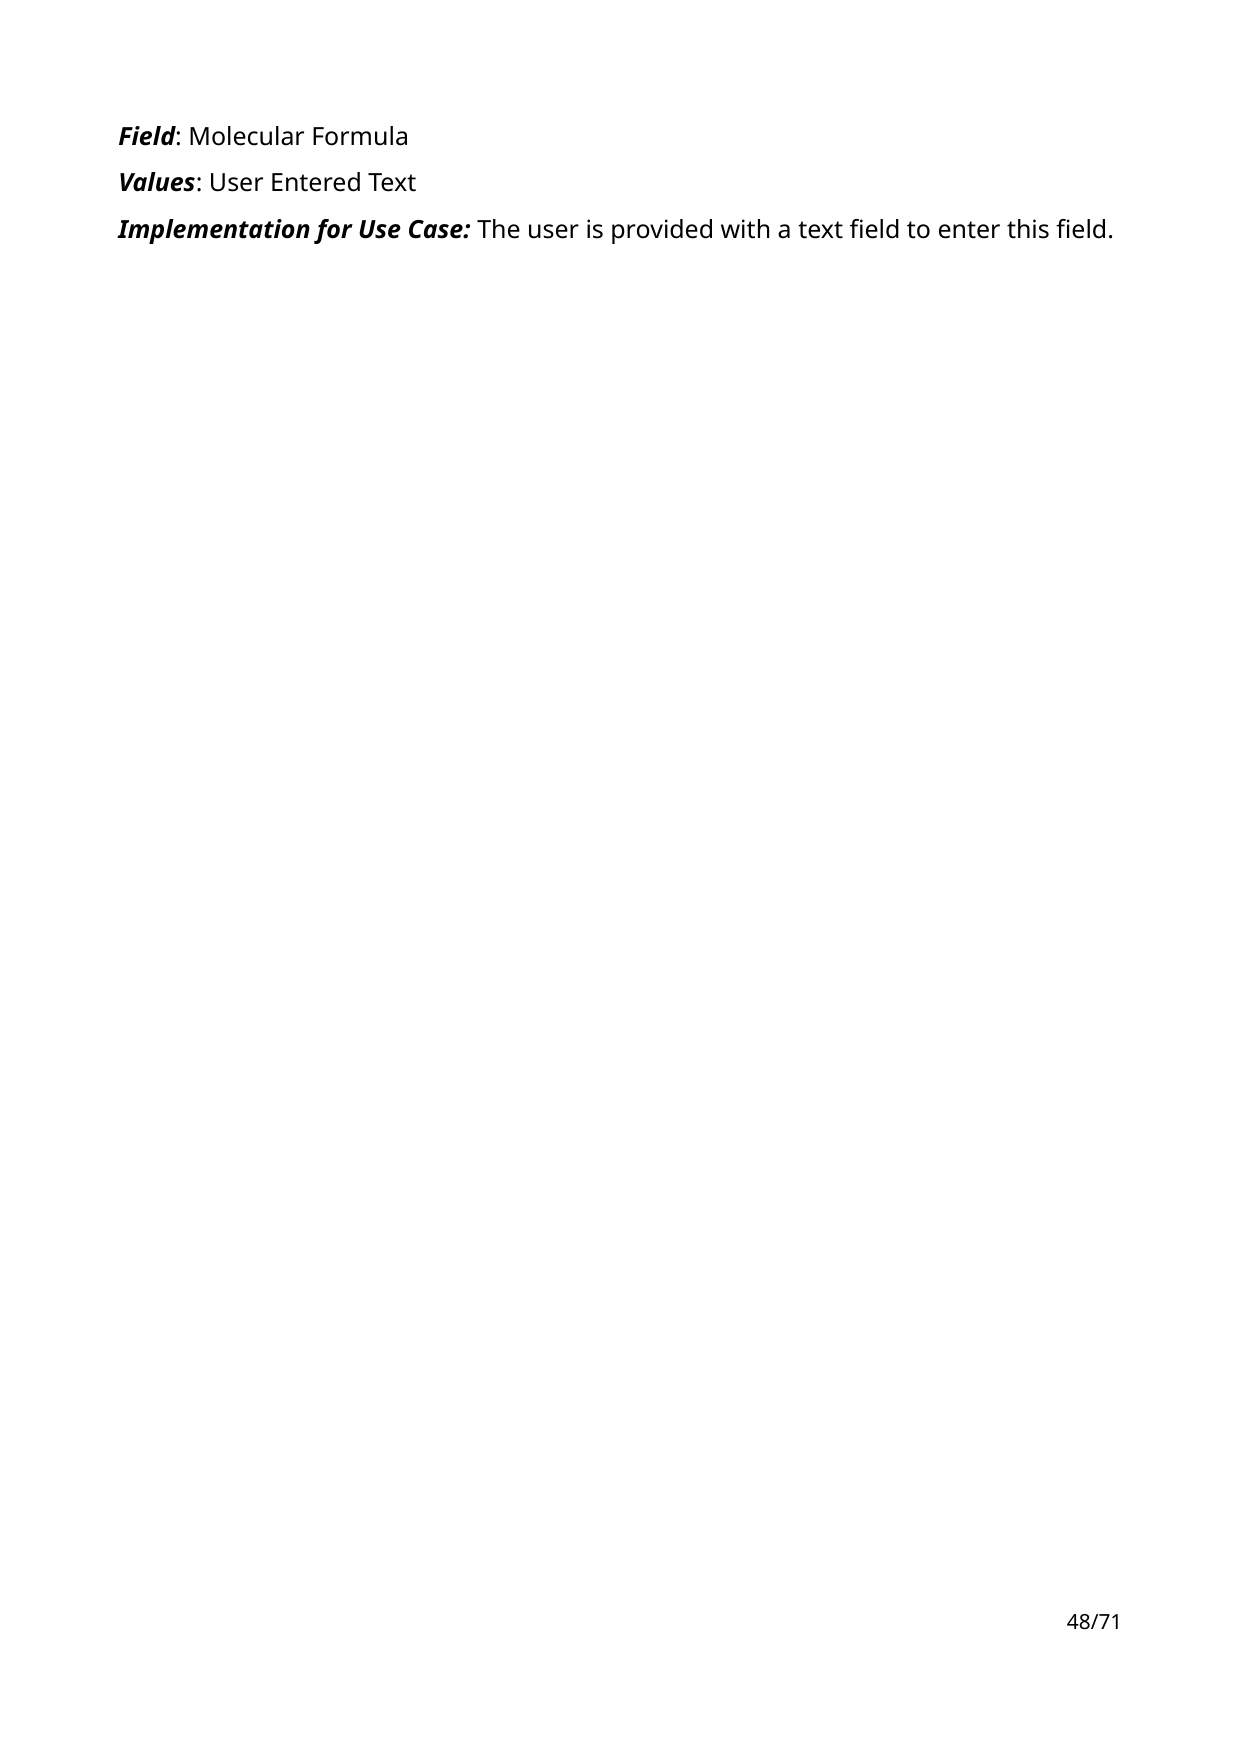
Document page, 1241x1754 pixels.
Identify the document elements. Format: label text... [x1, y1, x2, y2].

text Implementation for Use Case: The user is provided with a text field to enter this field. [118, 211, 1122, 245]
text Values: User Entered Text [118, 165, 1122, 199]
text Field: Molecular Formula [118, 118, 1122, 152]
